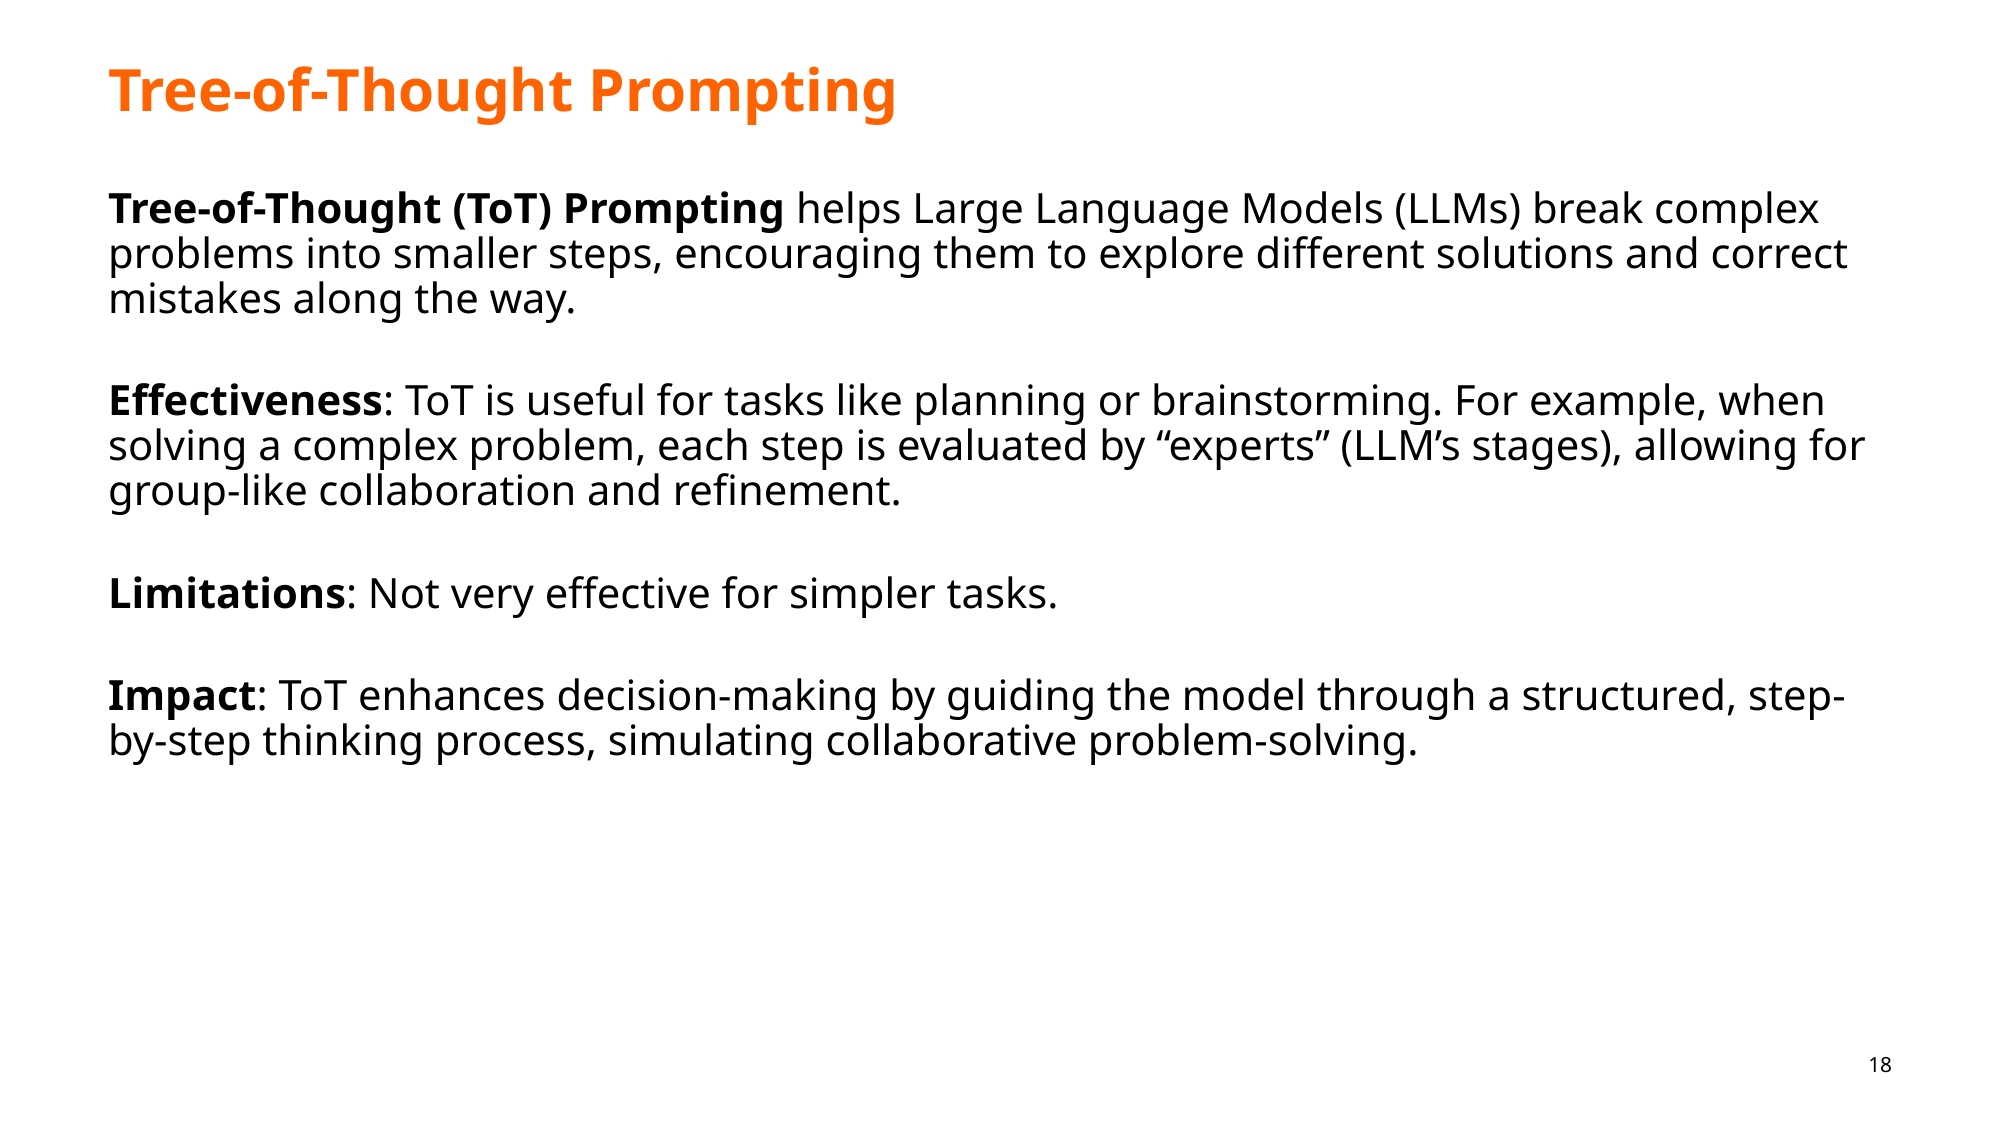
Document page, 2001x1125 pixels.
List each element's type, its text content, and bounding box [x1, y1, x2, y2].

slide_number [1810, 1050, 1892, 1082]
title Tree-of-Thought Prompting [108, 53, 1893, 187]
list Tree-of-Thought (ToT) Prompting helps Large Language Models (LLMs) break complex problems into smaller steps, encouraging them to explore different solutions and correct mistakes along the way. Effectiveness: ToT is useful for tasks like planning or brainstorming. For example, when solving a complex problem, each step is evaluated by “experts” (LLM’s stages), allowing for group-like collaboration and refinement. Limitations: Not very effective for simpler tasks. Impact: ToT enhances decision-making by guiding the model through a structured, step-by-step thinking process, simulating collaborative problem-solving. [108, 187, 1893, 1017]
